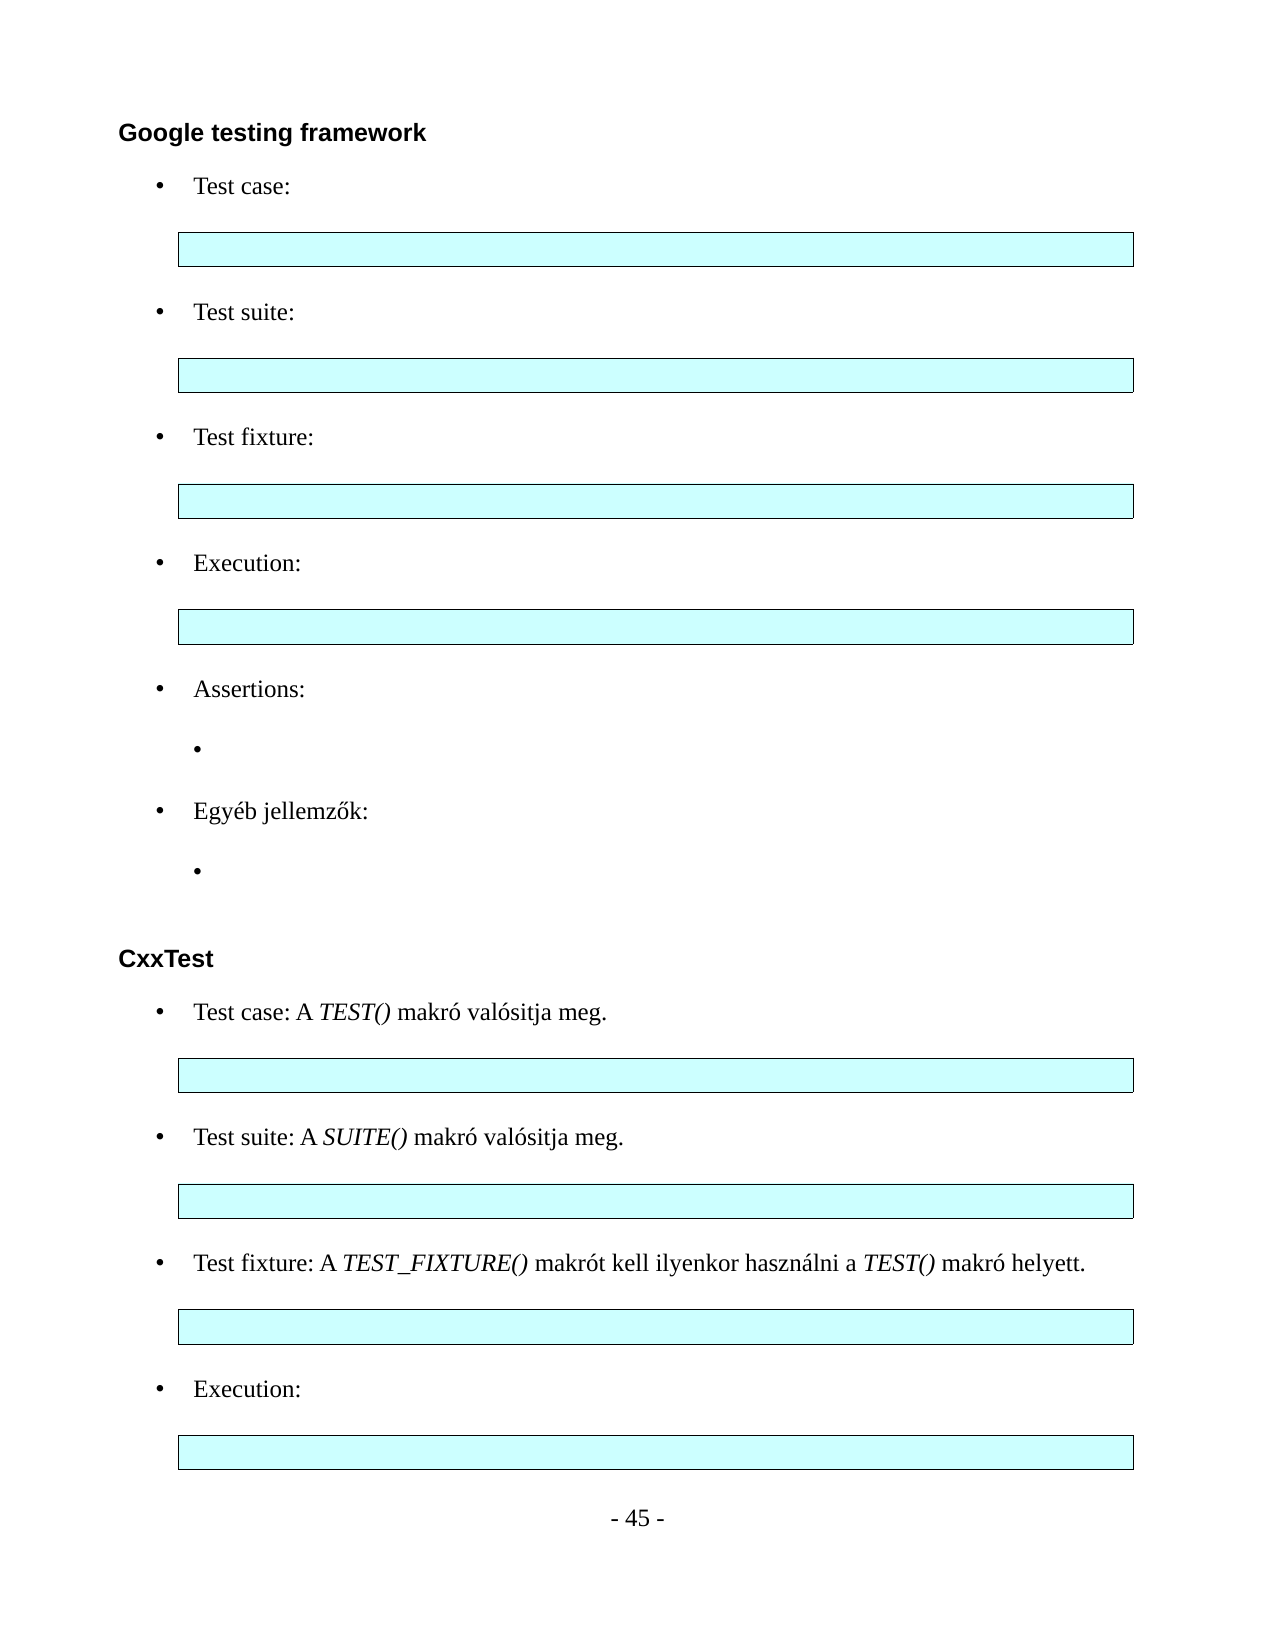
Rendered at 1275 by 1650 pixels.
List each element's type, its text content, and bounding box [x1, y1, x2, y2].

list Test case: [156, 171, 1157, 199]
list Test suite: A SUITE() makró valósitja meg. [156, 1122, 1157, 1151]
list Execution: [156, 1374, 1157, 1402]
list Execution: [156, 548, 1157, 577]
list Assertions: [156, 674, 1157, 702]
list Test suite: [156, 297, 1157, 325]
subtitle Google testing framework [118, 118, 1157, 147]
subtitle CxxTest [118, 944, 1157, 973]
list Egyéb jellemzők: [156, 796, 1157, 825]
list Test fixture: [156, 422, 1157, 451]
list Test case: A TEST() makró valósitja meg. [156, 997, 1157, 1025]
list Test fixture: A TEST_FIXTURE() makrót kell ilyenkor használni a TEST() makró helyett. [156, 1248, 1157, 1277]
